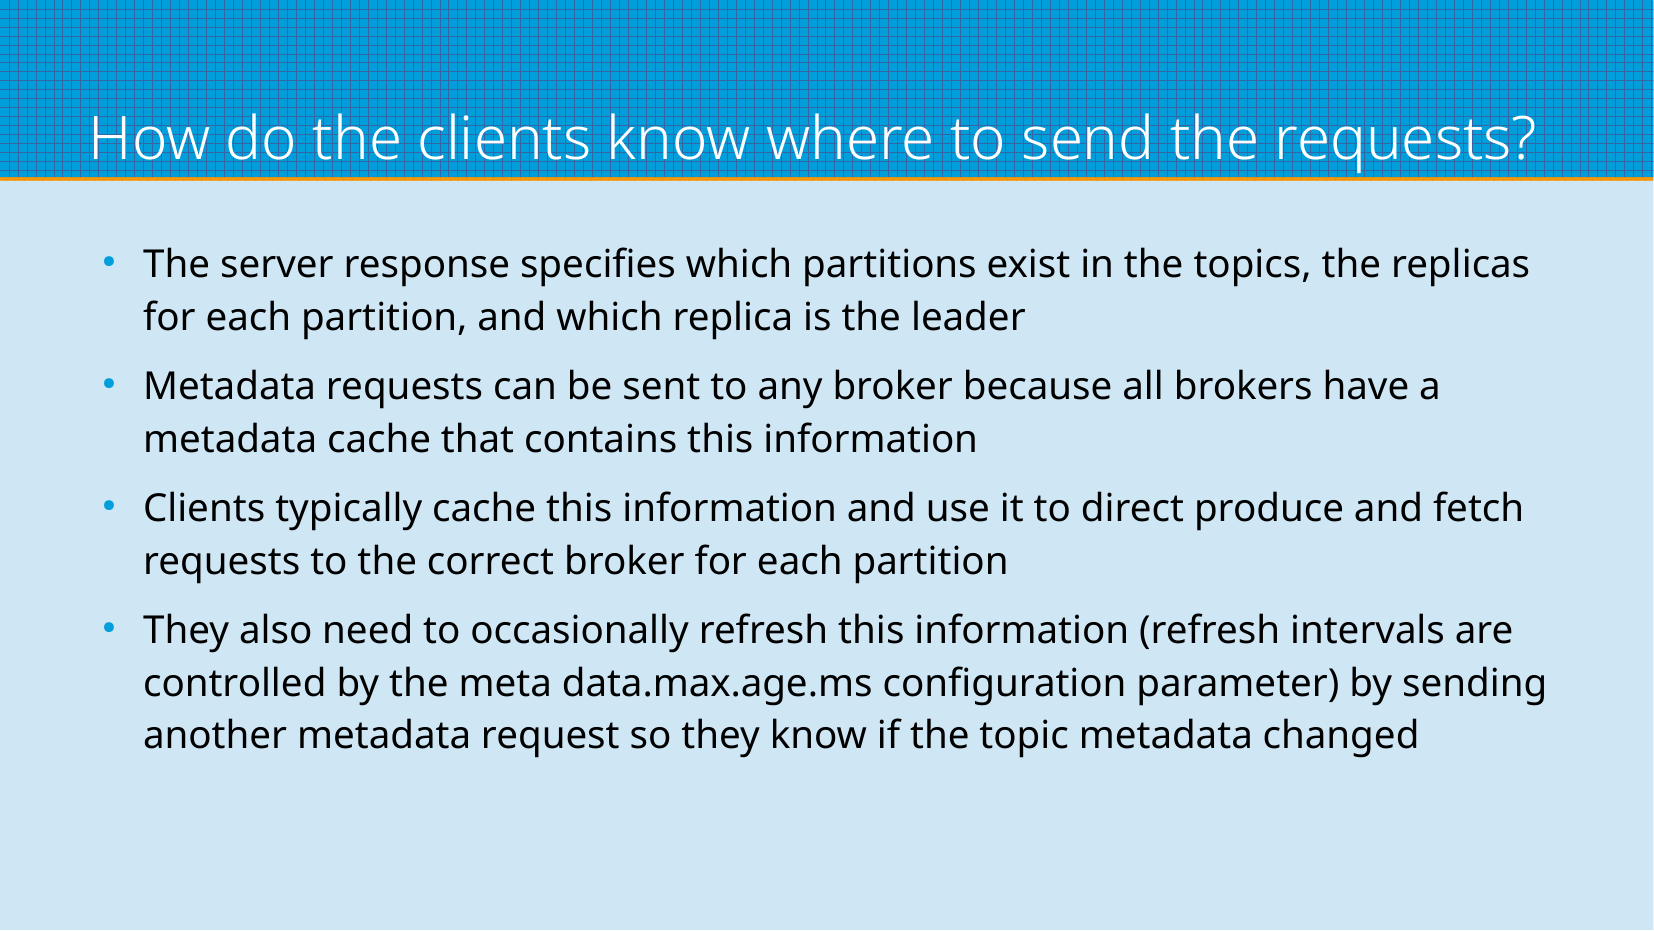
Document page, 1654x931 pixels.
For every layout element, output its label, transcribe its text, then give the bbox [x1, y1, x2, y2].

title How do the clients know where to send the requests? [88, 14, 1565, 178]
list The server response specifies which partitions exist in the topics, the replicas for each partition, and which replica is the leader Metadata requests can be sent to any broker because all brokers have a metadata cache that contains this information Clients typically cache this information and use it to direct produce and fetch requests to the correct broker for each partition They also need to occasionally refresh this information (refresh intervals are controlled by the meta data.max.age.ms configuration parameter) by sending another metadata request so they know if the topic metadata changed [88, 236, 1565, 813]
